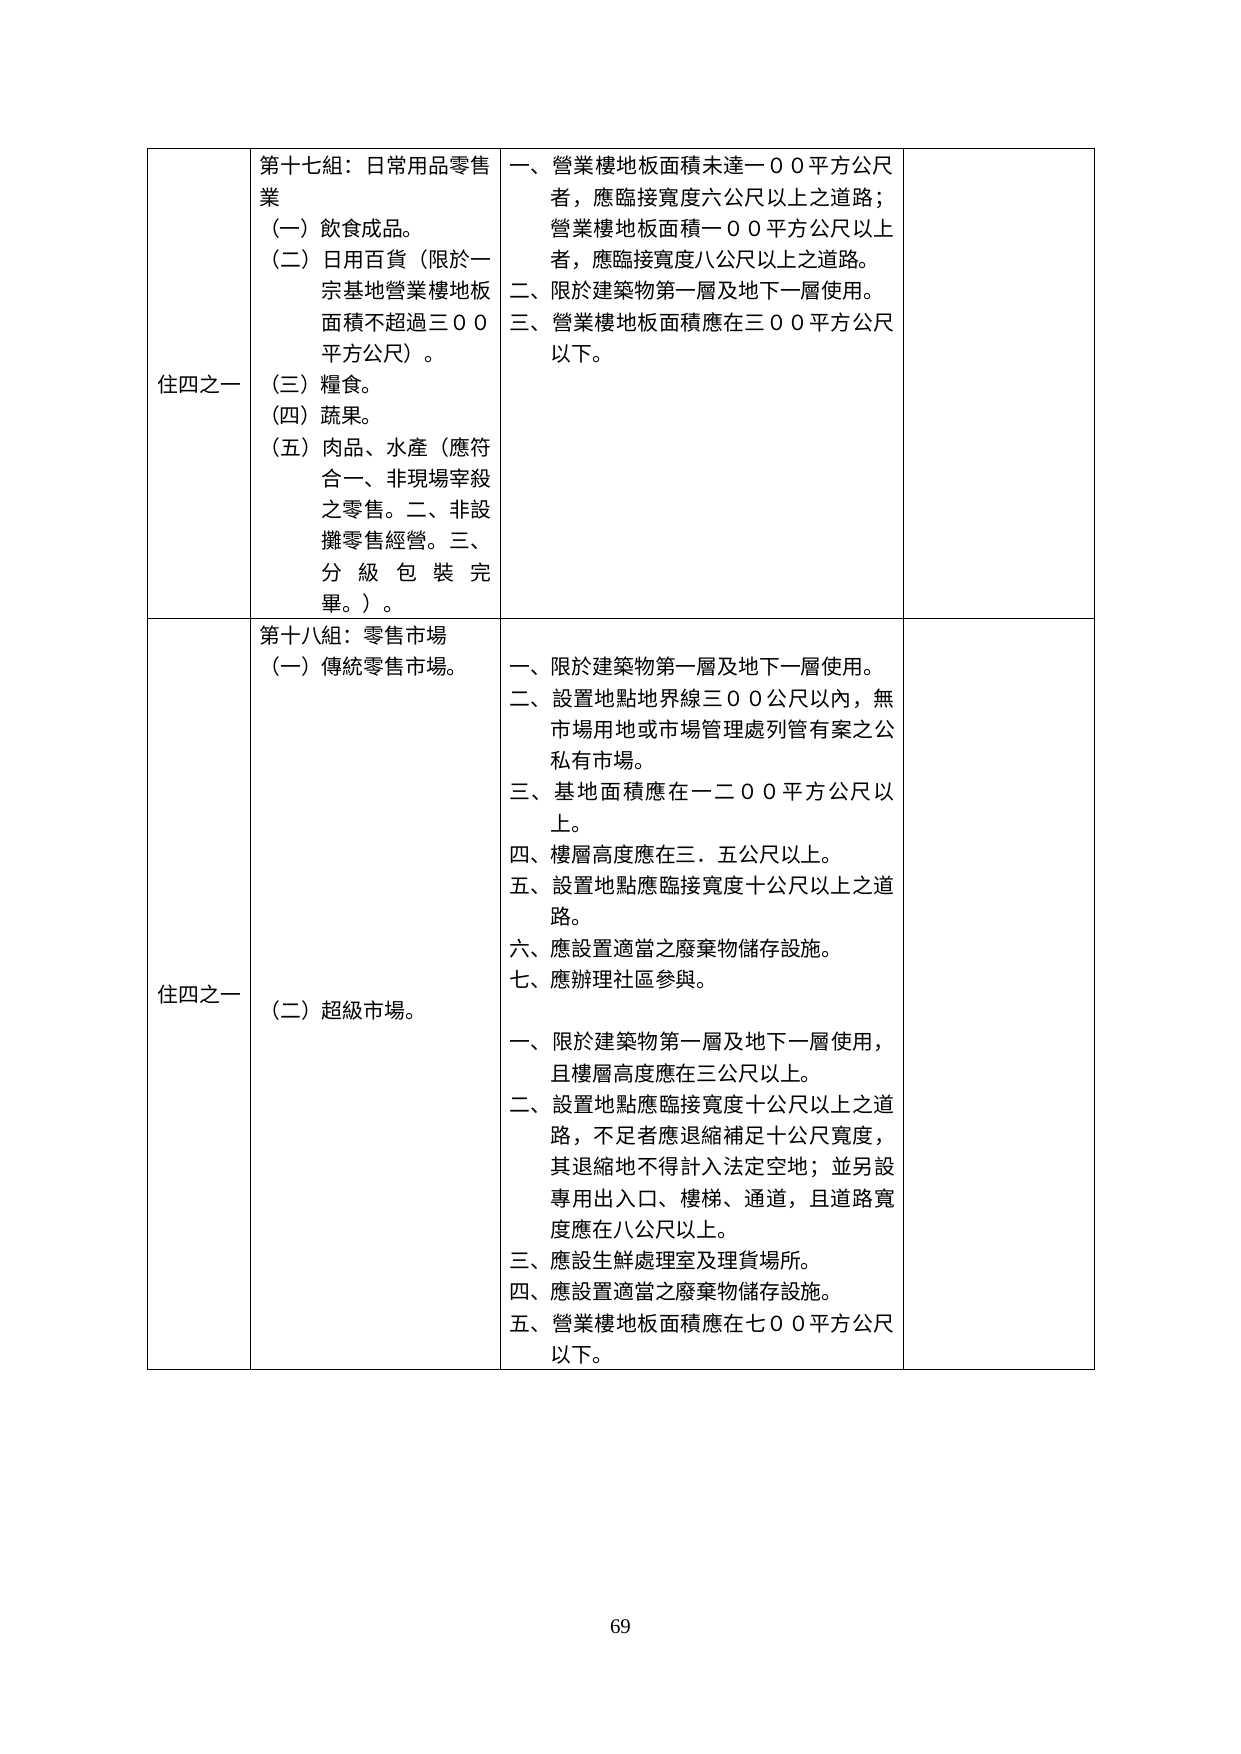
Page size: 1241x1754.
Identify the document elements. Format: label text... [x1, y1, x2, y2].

table_cell 第十八組：零售市場 （一）傳統零售市場。 （二）超級市場。 [251, 619, 500, 1368]
table_cell 一、營業樓地板面積未達一００平方公尺者，應臨接寬度六公尺以上之道路；營業樓地板面積一００平方公尺以上者，應臨接寬度八公尺以上之道路。 二、限於建築物第一層及地下一層使用。 三、營業樓地板面積應在三００平方公尺以下。 [501, 149, 903, 617]
table_cell 第十七組：日常用品零售業 （一）飲食成品。 （二）日用百貨（限於一宗基地營業樓地板面積不超過三００平方公尺）。 （三）糧食。 （四）蔬果。 （五）肉品、水產（應符合一、非現場宰殺之零售。二、非設攤零售經營。三、分級包裝完畢。）。 [251, 149, 500, 617]
table_cell [904, 149, 1094, 617]
table_cell 一、限於建築物第一層及地下一層使用。 二、設置地點地界線三００公尺以內，無市場用地或市場管理處列管有案之公私有市場。 三、基地面積應在一二００平方公尺以上。 四、樓層高度應在三．五公尺以上。 五、設置地點應臨接寬度十公尺以上之道路。 六、應設置適當之廢棄物儲存設施。 七、應辦理社區參與。 一、限於建築物第一層及地下一層使用，且樓層高度應在三公尺以上。 二、設置地點應臨接寬度十公尺以上之道路，不足者應退縮補足十公尺寬度，其退縮地不得計入法定空地；並另設專用出入口、樓梯、通道，且道路寬度應在八公尺以上。 三、應設生鮮處理室及理貨場所。 四、應設置適當之廢棄物儲存設施。 五、營業樓地板面積應在七００平方公尺以下。 [501, 619, 903, 1368]
table_cell 住四之一 [148, 149, 250, 617]
table_cell 住四之一 [148, 619, 250, 1368]
table_cell [904, 619, 1094, 1368]
